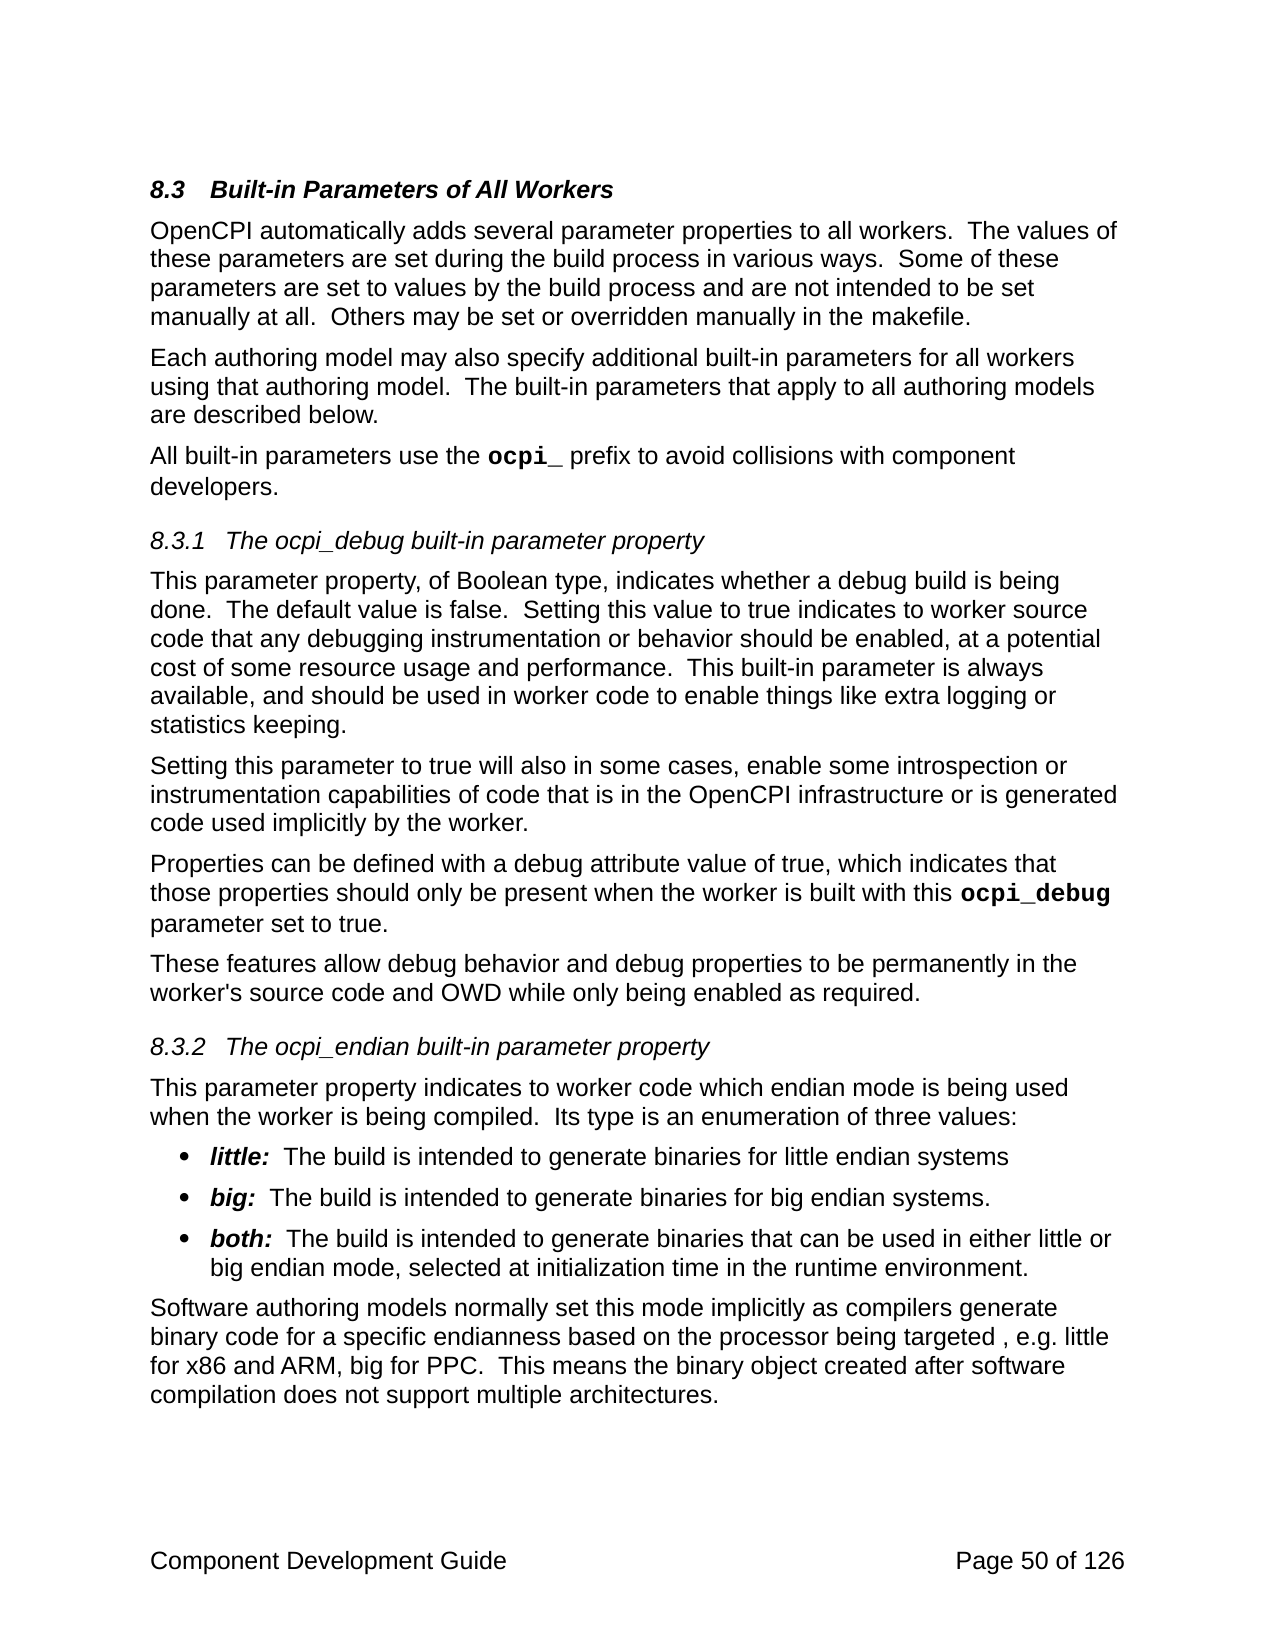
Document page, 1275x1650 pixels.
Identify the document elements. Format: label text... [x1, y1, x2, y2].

text Software authoring models normally set this mode implicitly as compilers generate binary code for a specific endianness based on the processor being targeted , e.g. little for x86 and ARM, big for PPC. This means the binary object created after software compilation does not support multiple architectures. [150, 1293, 1125, 1408]
subtitle The ocpi_debug built-in parameter property [150, 526, 1125, 554]
text Setting this parameter to true will also in some cases, enable some introspection or instrumentation capabilities of code that is in the OpenCPI infrastructure or is generated code used implicitly by the worker. [150, 751, 1125, 837]
text This parameter property, of Boolean type, indicates whether a debug build is being done. The default value is false. Setting this value to true indicates to worker source code that any debugging instrumentation or behavior should be enabled, at a potential cost of some resource usage and performance. This built-in parameter is always available, and should be used in worker code to enable things like extra logging or statistics keeping. [150, 566, 1125, 739]
list both: The build is intended to generate binaries that can be used in either little or big endian mode, selected at initialization time in the runtime environment. [180, 1224, 1125, 1281]
text All built-in parameters use the ocpi_ prefix to avoid collisions with component developers. [150, 441, 1125, 501]
subtitle The ocpi_endian built-in parameter property [150, 1032, 1125, 1061]
list big: The build is intended to generate binaries for big endian systems. [180, 1183, 1125, 1212]
text Each authoring model may also specify additional built-in parameters for all workers using that authoring model. The built-in parameters that apply to all authoring models are described below. [150, 343, 1125, 429]
list little: The build is intended to generate binaries for little endian systems [180, 1142, 1125, 1171]
text OpenCPI automatically adds several parameter properties to all workers. The values of these parameters are set during the build process in various ways. Some of these parameters are set to values by the build process and are not intended to be set manually at all. Others may be set or overridden manually in the makefile. [150, 216, 1125, 331]
text This parameter property indicates to worker code which endian mode is being used when the worker is being compiled. Its type is an enumeration of three values: [150, 1073, 1125, 1130]
text These features allow debug behavior and debug properties to be permanently in the worker's source code and OWD while only being enabled as required. [150, 949, 1125, 1007]
text Properties can be defined with a debug attribute value of true, which indicates that those properties should only be present when the worker is built with this ocpi_debug parameter set to true. [150, 849, 1125, 937]
subtitle Built-in Parameters of All Workers [150, 175, 1125, 204]
